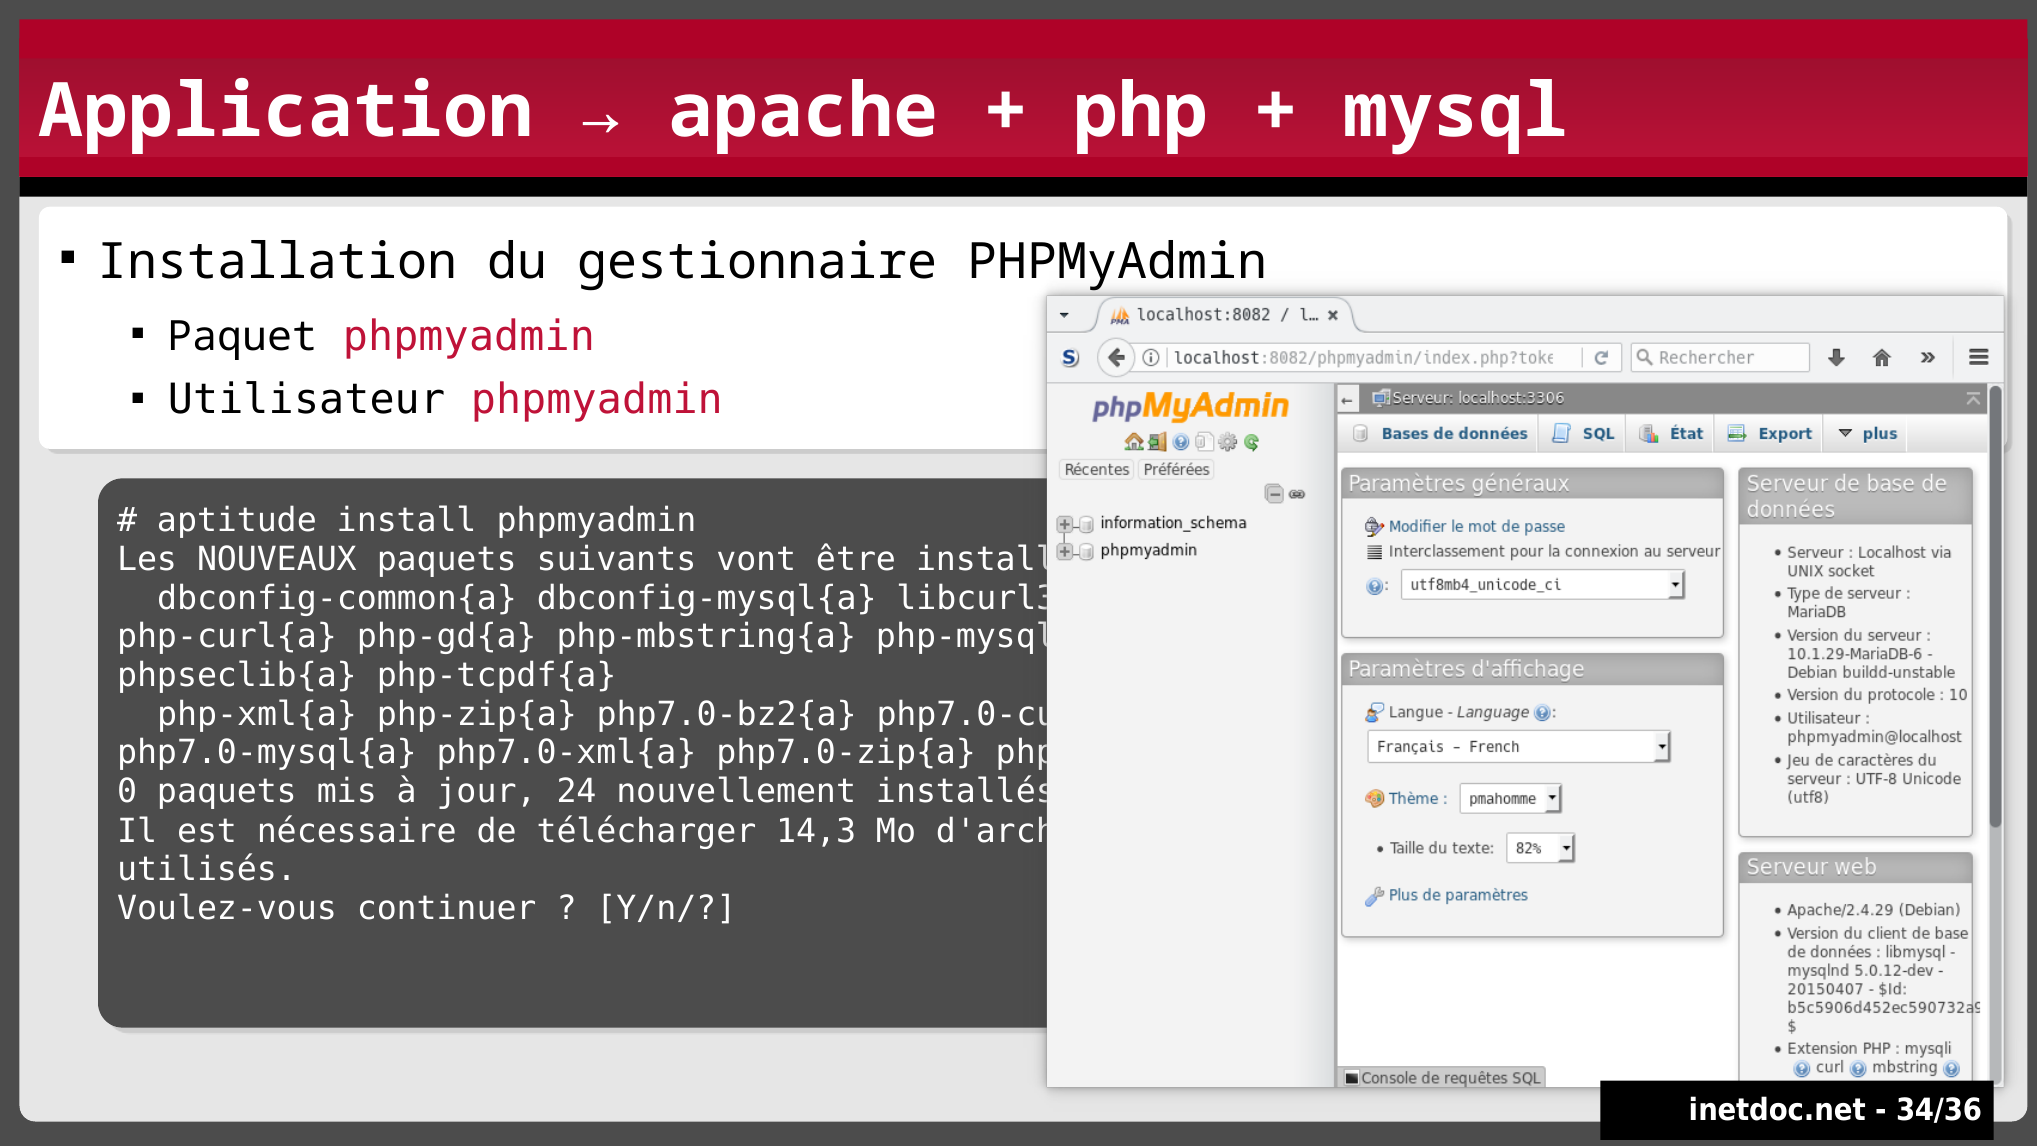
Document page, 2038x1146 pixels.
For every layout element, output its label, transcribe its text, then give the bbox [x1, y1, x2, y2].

picture [1023, 271, 2028, 1113]
text_box [19, 19, 2028, 59]
text_box Installation du gestionnaire PHPMyAdmin Paquet phpmyadmin Utilisateur phpmyadmin [38, 206, 2008, 449]
text_box Application → apache + php + mysql [19, 59, 2028, 157]
text_box # aptitude install phpmyadmin Les NOUVEAUX paquets suivants vont être installés : dbconfig-common{a} dbconfig-mysql{a} libcurl3{a} libxslt1.1{a} libzip4{a} php-bz2{a} php-curl{a} php-gd{a} php-mbstring{a} php-mysql{a} php-pear{a} php-php-gettext{a} php-phpseclib{a} php-tcpdf{a} php-xml{a} php-zip{a} php7.0-bz2{a} php7.0-curl{a} php7.0-gd{a} php7.0-mbstring{a} php7.0-mysql{a} php7.0-xml{a} php7.0-zip{a} phpmyadmin 0 paquets mis à jour, 24 nouvellement installés, 0 à enlever et 0 non mis à jour. Il est nécessaire de télécharger 14,3 Mo d'archives. Après dépaquetage, 54,5 Mo seront utilisés. Voulez-vous continuer ? [Y/n/?] [98, 478, 1023, 1028]
text_box inetdoc.net - <numéro>/36 [1600, 1080, 1994, 1140]
text_box [19, 157, 2028, 1122]
text_box [1994, 1113, 2026, 1122]
